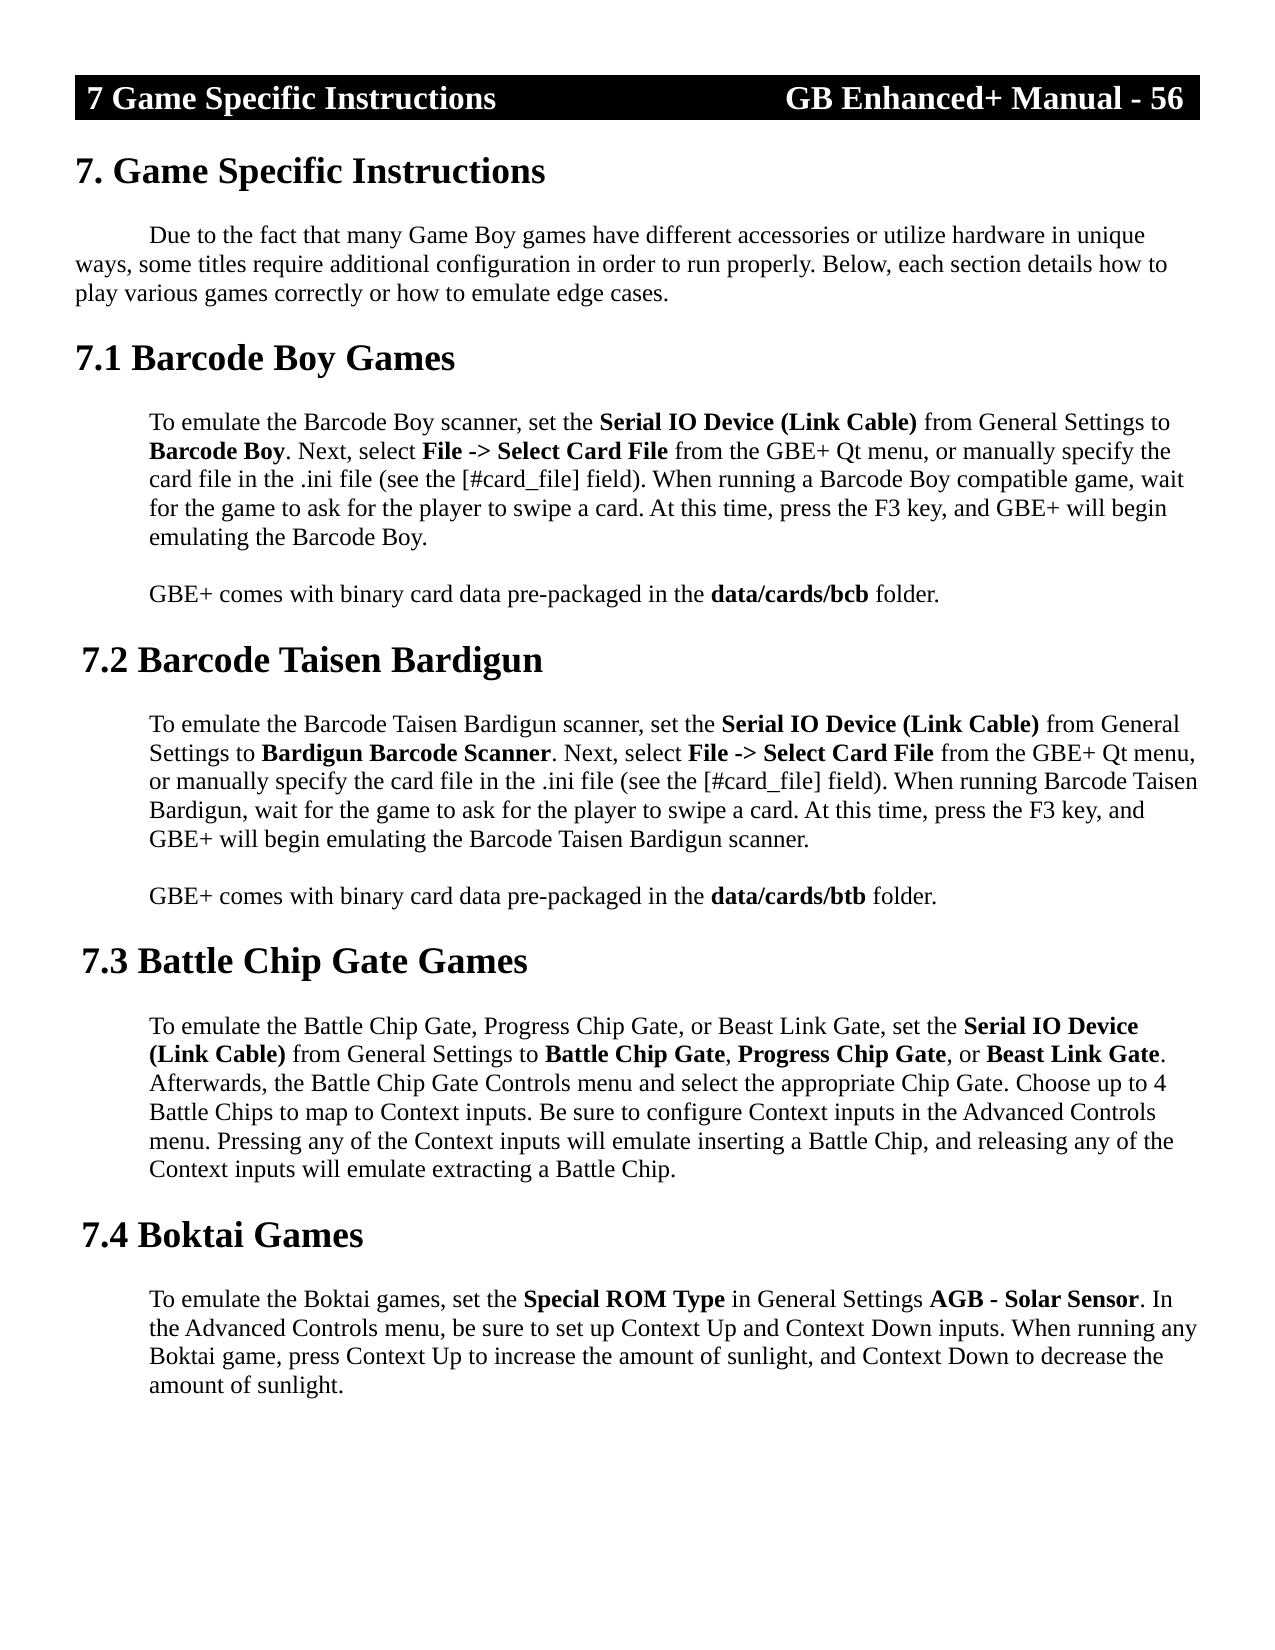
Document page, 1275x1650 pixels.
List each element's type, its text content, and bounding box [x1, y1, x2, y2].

text GBE+ comes with binary card data pre-packaged in the data/cards/btb folder. [75, 881, 1200, 910]
text 7.2 Barcode Taisen Bardigun [75, 637, 1200, 680]
text GBE+ comes with binary card data pre-packaged in the data/cards/bcb folder. [75, 579, 1200, 608]
text 7.3 Battle Chip Gate Games [75, 939, 1200, 982]
text To emulate the Barcode Taisen Bardigun scanner, set the Serial IO Device (Link Cable) from General Settings to Bardigun Barcode Scanner. Next, select File -> Select Card File from the GBE+ Qt menu, or manually specify the card file in the .ini file (see the [#card_file] field). When running Barcode Taisen Bardigun, wait for the game to ask for the player to swipe a card. At this time, press the F3 key, and GBE+ will begin emulating the Barcode Taisen Bardigun scanner. [75, 709, 1200, 853]
text Due to the fact that many Game Boy games have different accessories or utilize hardware in unique ways, some titles require additional configuration in order to run properly. Below, each section details how to play various games correctly or how to emulate edge cases. [75, 220, 1200, 306]
text To emulate the Boktai games, set the Special ROM Type in General Settings AGB - Solar Sensor. In the Advanced Controls menu, be sure to set up Context Up and Context Down inputs. When running any Boktai game, press Context Up to increase the amount of sunlight, and Context Down to decrease the amount of sunlight. [75, 1284, 1200, 1399]
text 7.1 Barcode Boy Games [75, 335, 1200, 378]
text To emulate the Barcode Boy scanner, set the Serial IO Device (Link Cable) from General Settings to Barcode Boy. Next, select File -> Select Card File from the GBE+ Qt menu, or manually specify the card file in the .ini file (see the [#card_file] field). When running a Barcode Boy compatible game, wait for the game to ask for the player to swipe a card. At this time, press the F3 key, and GBE+ will begin emulating the Barcode Boy. [75, 407, 1200, 551]
text To emulate the Battle Chip Gate, Progress Chip Gate, or Beast Link Gate, set the Serial IO Device (Link Cable) from General Settings to Battle Chip Gate, Progress Chip Gate, or Beast Link Gate. Afterwards, the Battle Chip Gate Controls menu and select the appropriate Chip Gate. Choose up to 4 Battle Chips to map to Context inputs. Be sure to configure Context inputs in the Advanced Controls menu. Pressing any of the Context inputs will emulate inserting a Battle Chip, and releasing any of the Context inputs will emulate extracting a Battle Chip. [75, 1011, 1200, 1183]
text 7.4 Boktai Games [75, 1212, 1200, 1255]
text 7. Game Specific Instructions [75, 148, 1200, 191]
text 7 Game Specific Instructions GB Enhanced+ Manual - 56 [75, 75, 1200, 119]
